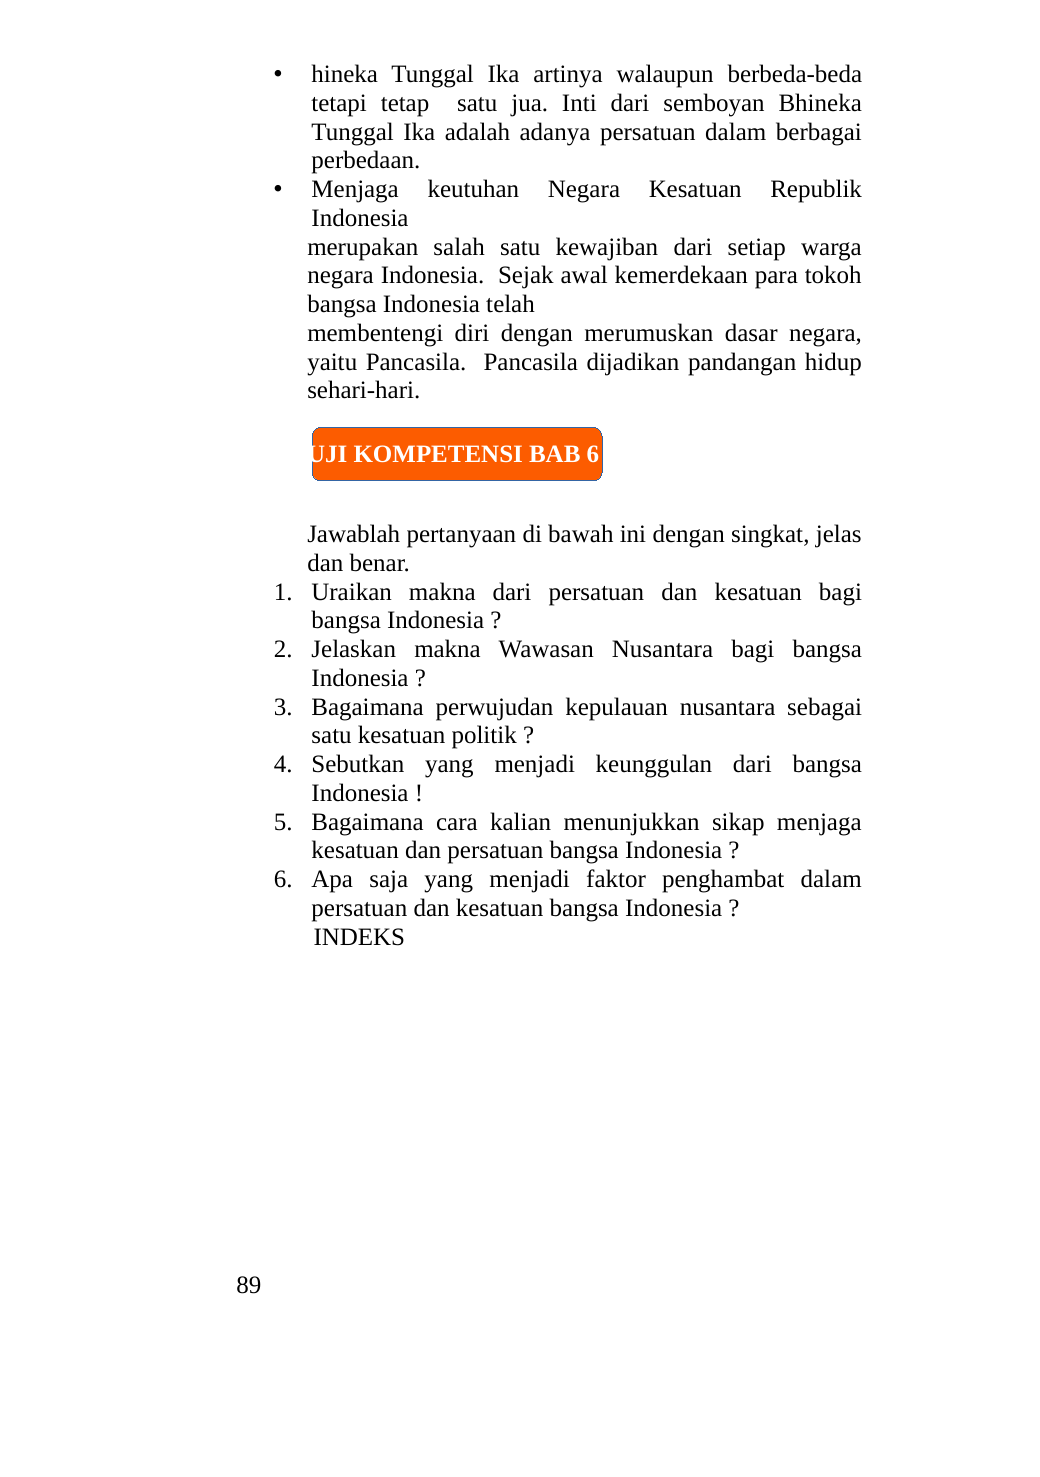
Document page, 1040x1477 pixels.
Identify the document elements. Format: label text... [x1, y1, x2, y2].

list Jelaskan makna Wawasan Nusantara bagi bangsa Indonesia ? [274, 634, 862, 692]
text INDEKS [307, 922, 862, 950]
list Uraikan makna dari persatuan dan kesatuan bagi bangsa Indonesia ? [274, 577, 862, 634]
list Apa saja yang menjadi faktor penghambat dalam persatuan dan kesatuan bangsa Indonesia ? [274, 864, 862, 922]
list Bagaimana perwujudan kepulauan nusantara sebagai satu kesatuan politik ? [274, 692, 862, 749]
text membentengi diri dengan merumuskan dasar negara, yaitu Pancasila. Pancasila dijadikan pandangan hidup sehari-hari. [307, 318, 862, 404]
text Jawablah pertanyaan di bawah ini dengan singkat, jelas dan benar. [307, 519, 862, 577]
list hineka Tunggal Ika artinya walaupun berbeda-beda tetapi tetap satu jua. Inti dari semboyan Bhineka Tunggal Ika adalah adanya persatuan dalam berbagai perbedaan. [274, 59, 862, 174]
list Bagaimana cara kalian menunjukkan sikap menjaga kesatuan dan persatuan bangsa Indonesia ? [274, 807, 862, 864]
text merupakan salah satu kewajiban dari setiap warga negara Indonesia. Sejak awal kemerdekaan para tokoh bangsa Indonesia telah [307, 232, 862, 318]
list Sebutkan yang menjadi keunggulan dari bangsa Indonesia ! [274, 749, 862, 807]
list Menjaga keutuhan Negara Kesatuan Republik Indonesia [274, 174, 862, 232]
